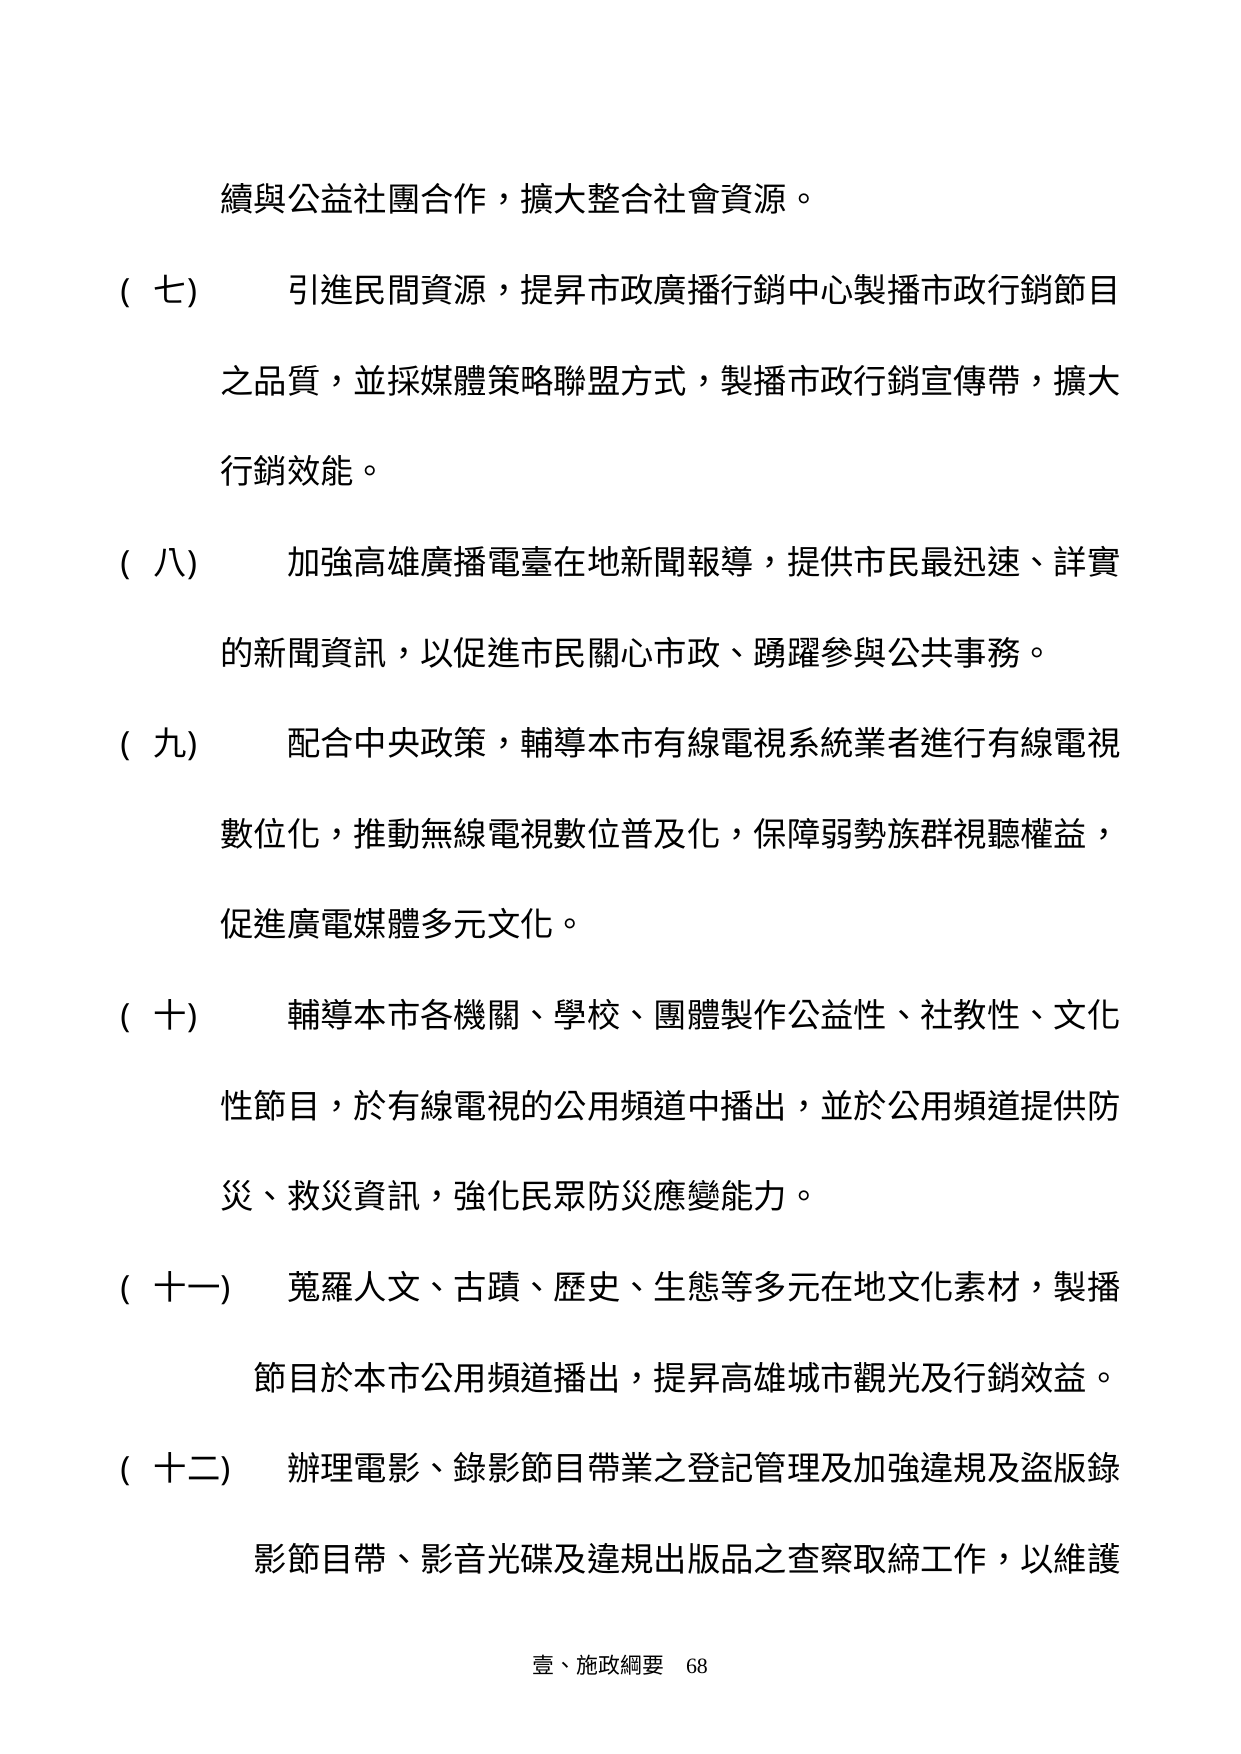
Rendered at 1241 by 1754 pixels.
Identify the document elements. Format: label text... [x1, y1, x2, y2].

list 續與公益社團合作，擴大整合社會資源。 [120, 152, 1120, 243]
list 加強高雄廣播電臺在地新聞報導，提供市民最迅速、詳實的新聞資訊，以促進市民關心市政、踴躍參與公共事務。 [120, 514, 1120, 696]
list 輔導本市各機關、學校、團體製作公益性、社教性、文化性節目，於有線電視的公用頻道中播出，並於公用頻道提供防災、救災資訊，強化民眾防災應變能力。 [120, 968, 1120, 1239]
list 蒐羅人文、古蹟、歷史、生態等多元在地文化素材，製播節目於本市公用頻道播出，提昇高雄城市觀光及行銷效益。 [120, 1239, 1120, 1421]
list 辦理電影、錄影節目帶業之登記管理及加強違規及盜版錄影節目帶、影音光碟及違規出版品之查察取締工作，以維護 [120, 1421, 1120, 1602]
list 引進民間資源，提昇市政廣播行銷中心製播市政行銷節目之品質，並採媒體策略聯盟方式，製播市政行銷宣傳帶，擴大行銷效能。 [120, 243, 1120, 514]
list 配合中央政策，輔導本市有線電視系統業者進行有線電視數位化，推動無線電視數位普及化，保障弱勢族群視聽權益，促進廣電媒體多元文化。 [120, 696, 1120, 968]
